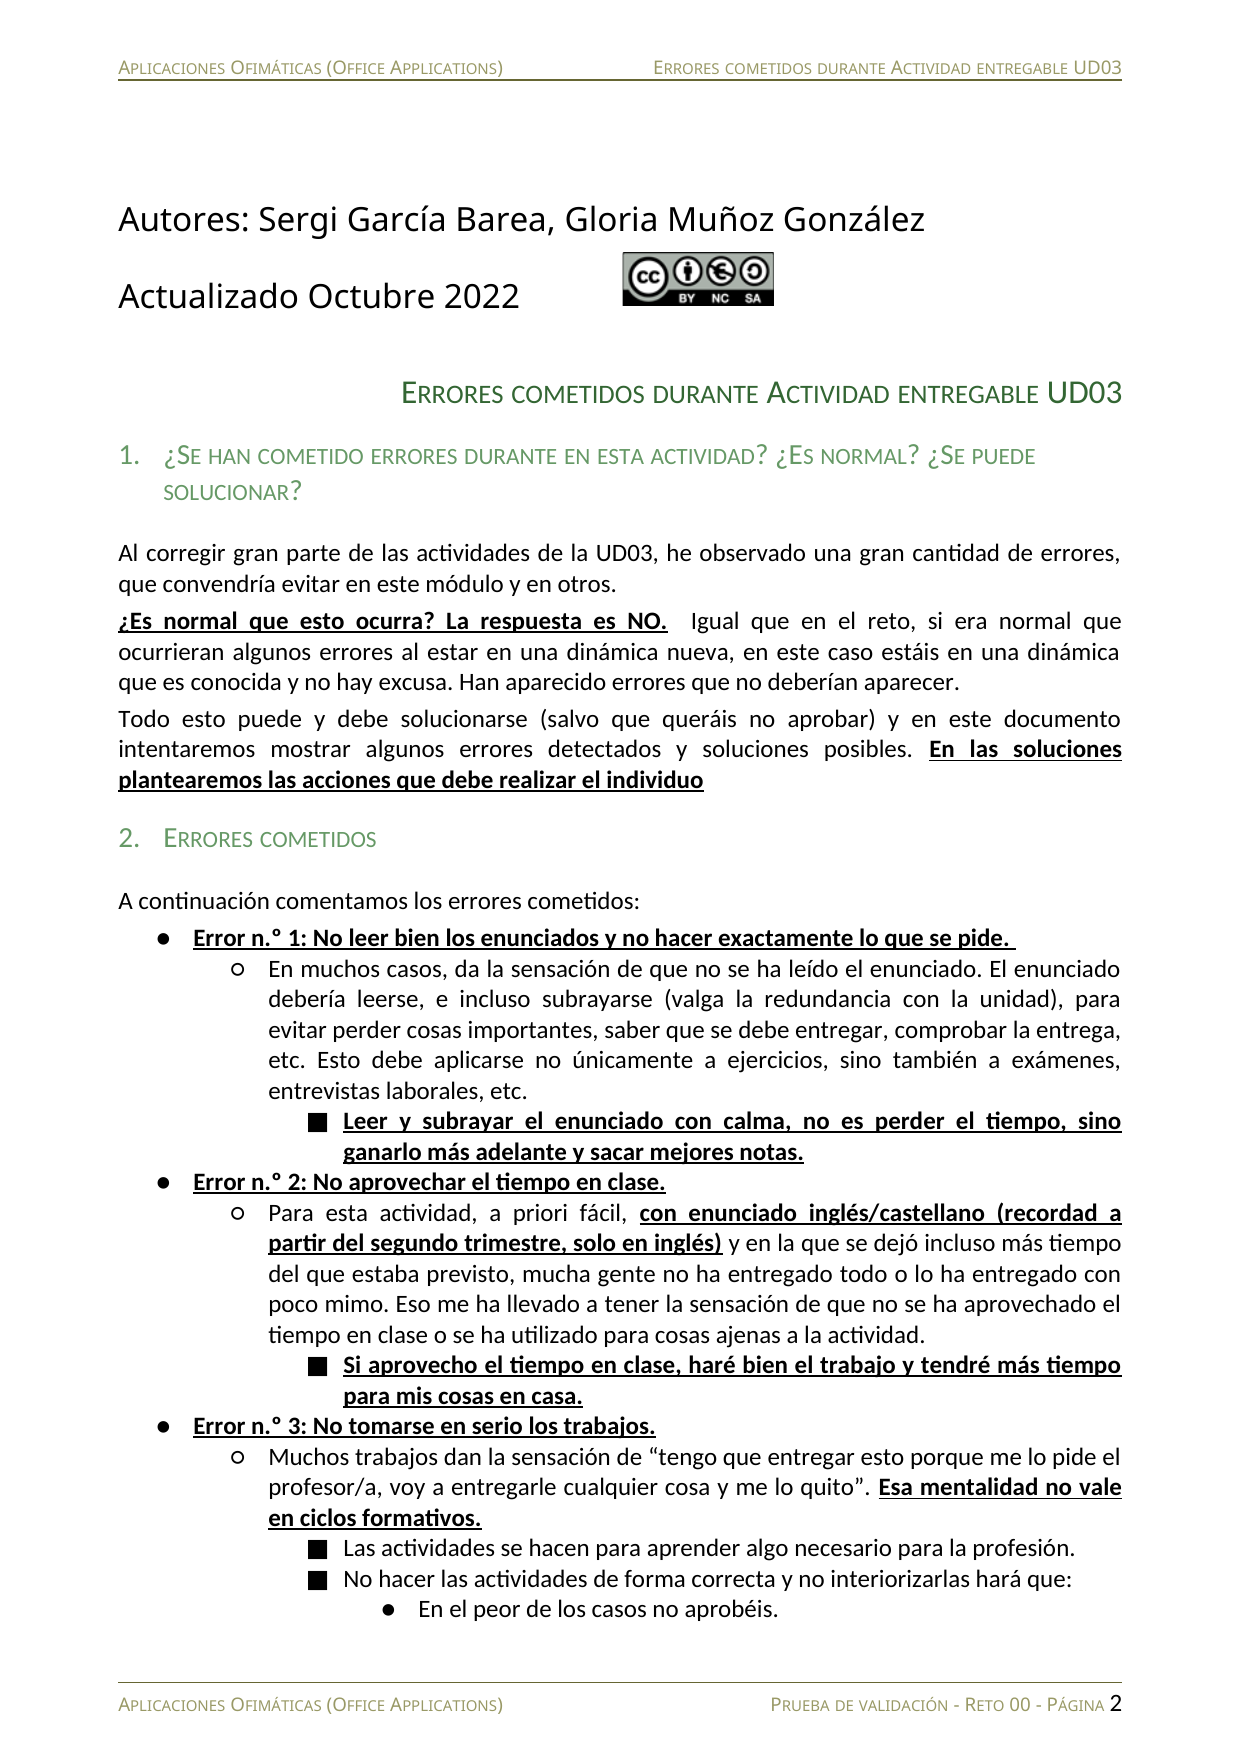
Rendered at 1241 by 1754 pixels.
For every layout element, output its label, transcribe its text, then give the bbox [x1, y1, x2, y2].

picture [622, 252, 774, 306]
text Todo esto puede y debe solucionarse (salvo que queráis no aprobar) y en este documento intentaremos mostrar algunos errores detectados y soluciones posibles. En las soluciones plantearemos las acciones que debe realizar el individuo [118, 703, 1122, 795]
list En muchos casos, da la sensación de que no se ha leído el enunciado. El enunciado debería leerse, e incluso subrayarse (valga la redundancia con la unidad), para evitar perder cosas importantes, saber que se debe entregar, comprobar la entrega, etc. Esto debe aplicarse no únicamente a ejercicios, sino también a exámenes, entrevistas laborales, etc. [231, 953, 1122, 1105]
list Error n.º 3: No tomarse en serio los trabajos. [156, 1411, 1122, 1441]
text Errores cometidos durante Actividad entregable UD03 [118, 371, 1122, 411]
list Muchos trabajos dan la sensación de “tengo que entregar esto porque me lo pide el profesor/a, voy a entregarle cualquier cosa y me lo quito”. Esa mentalidad no vale en ciclos formativos. [231, 1441, 1122, 1533]
text Actualizado Octubre 2022 [118, 273, 1122, 319]
subtitle ¿Se han cometido errores durante en esta actividad? ¿Es normal? ¿Se puede solucionar? [118, 436, 1122, 507]
subtitle Errores cometidos [118, 819, 1122, 855]
text Autores: Sergi García Barea, Gloria Muñoz González [118, 196, 1122, 241]
list Si aprovecho el tiempo en clase, haré bien el trabajo y tendré más tiempo para mis cosas en casa. [306, 1349, 1122, 1411]
list Leer y subrayar el enunciado con calma, no es perder el tiempo, sino ganarlo más adelante y sacar mejores notas. [306, 1105, 1122, 1166]
list Error n.º 1: No leer bien los enunciados y no hacer exactamente lo que se pide. [156, 922, 1122, 953]
list No hacer las actividades de forma correcta y no interiorizarlas hará que: [306, 1563, 1122, 1594]
text ¿Es normal que esto ocurra? La respuesta es NO. Igual que en el reto, si era normal que ocurrieran algunos errores al estar en una dinámica nueva, en este caso estáis en una dinámica que es conocida y no hay excusa. Han aparecido errores que no deberían aparecer. [118, 605, 1122, 697]
list Para esta actividad, a priori fácil, con enunciado inglés/castellano (recordad a partir del segundo trimestre, solo en inglés) y en la que se dejó incluso más tiempo del que estaba previsto, mucha gente no ha entregado todo o lo ha entregado con poco mimo. Eso me ha llevado a tener la sensación de que no se ha aprovechado el tiempo en clase o se ha utilizado para cosas ajenas a la actividad. [231, 1197, 1122, 1349]
list En el peor de los casos no aprobéis. [381, 1594, 1122, 1624]
list Error n.º 2: No aprovechar el tiempo en clase. [156, 1166, 1122, 1197]
list Las actividades se hacen para aprender algo necesario para la profesión. [306, 1533, 1122, 1563]
text A continuación comentamos los errores cometidos: [118, 885, 1122, 916]
text Al corregir gran parte de las actividades de la UD03, he observado una gran cantidad de errores, que convendría evitar en este módulo y en otros. [118, 538, 1122, 599]
